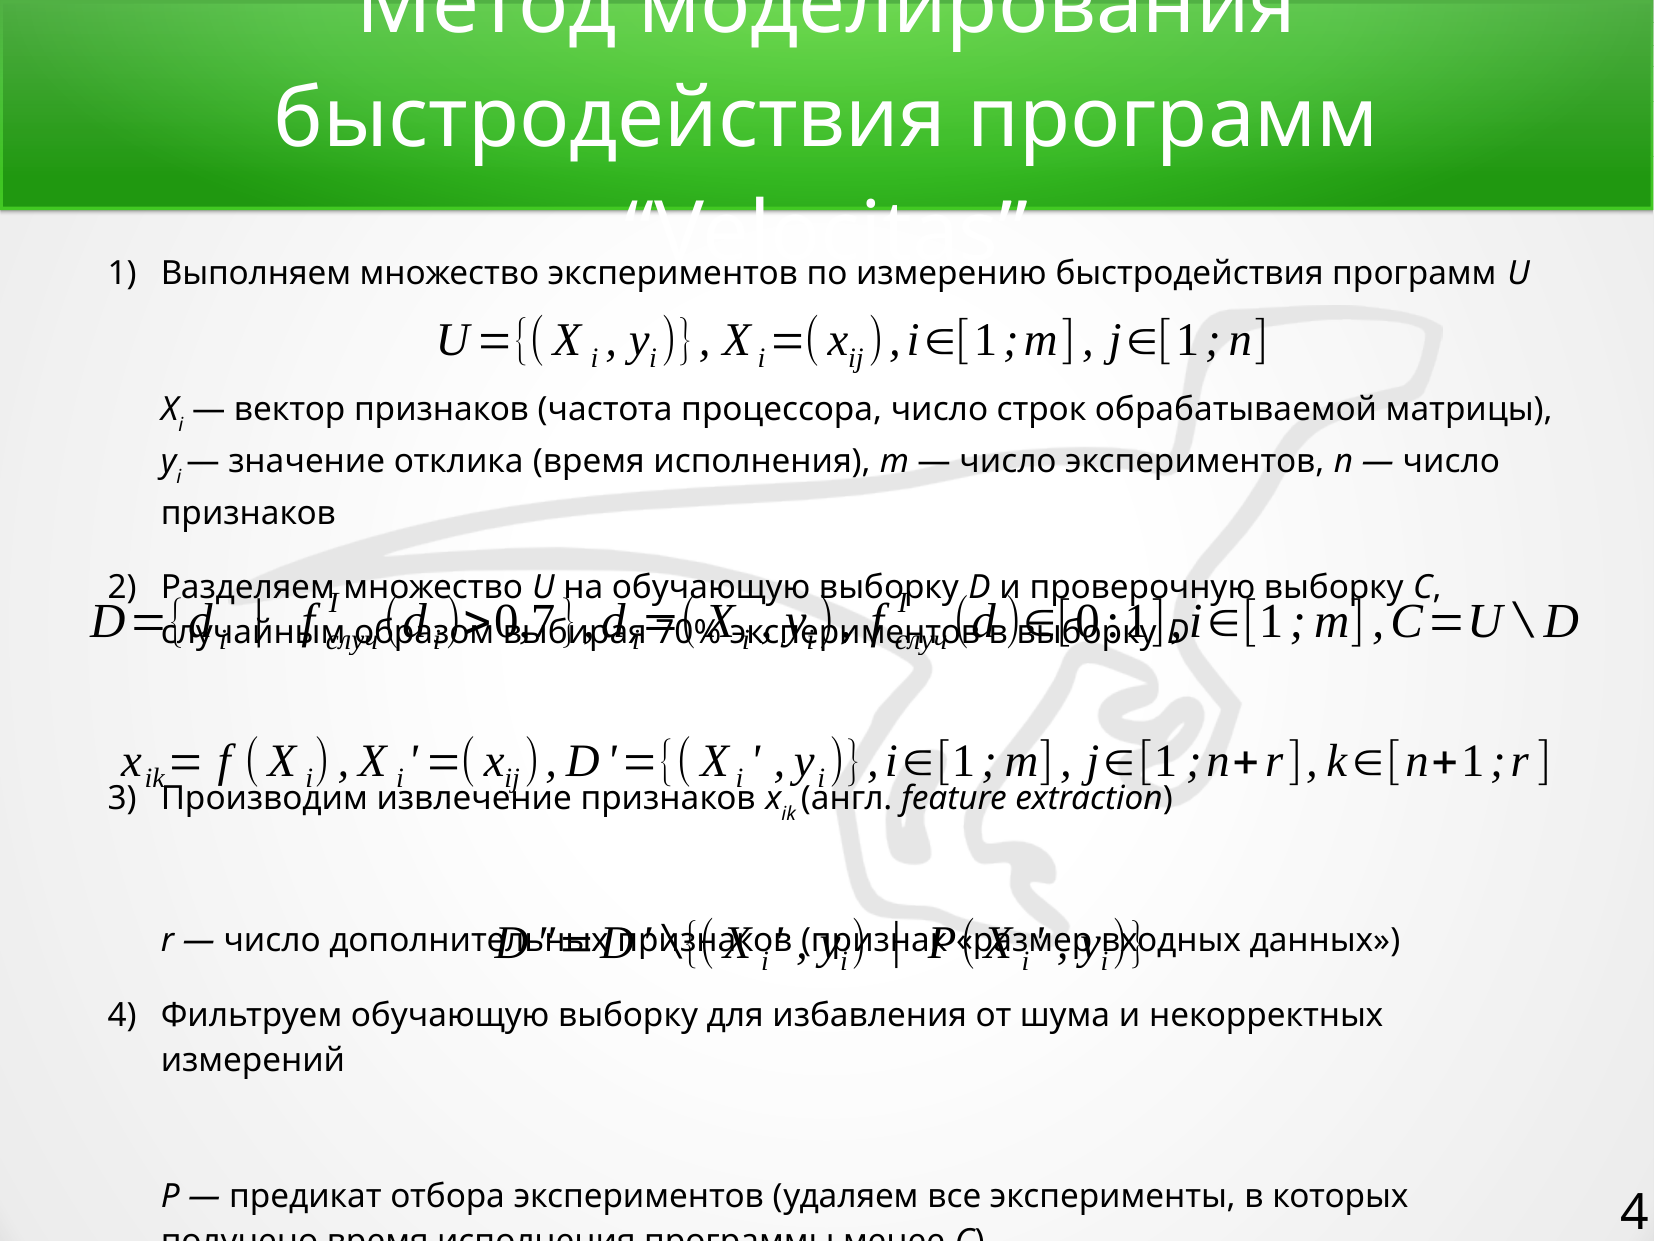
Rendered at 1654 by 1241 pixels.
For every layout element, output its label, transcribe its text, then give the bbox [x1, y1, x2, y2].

chart [106, 735, 1561, 796]
list Выполняем множество экспериментов по измерению быстродействия программ U Xi — вектор признаков (частота процессора, число строк обрабатываемой матрицы), yi — значение отклика (время исполнения), m — число экспериментов, n — число признаков Разделяем множество U на обучающую выборку D и проверочную выборку C, случайным образом выбирая 70% экспериментов в выборку D Производим извлечение признаков xik (англ. feature extraction) r — число дополнительных признаков (признак «размер входных данных») Фильтруем обучающую выборку для избавления от шума и некорректных измерений P — предикат отбора экспериментов (удаляем все эксперименты, в которых получено время исполнения программы менее C) [90, 248, 1561, 585]
chart [480, 917, 1159, 978]
chart [75, 585, 1593, 655]
list Выполняем множество экспериментов по измерению быстродействия программ U Xi — вектор признаков (частота процессора, число строк обрабатываемой матрицы), yi — значение отклика (время исполнения), m — число экспериментов, n — число признаков Разделяем множество U на обучающую выборку D и проверочную выборку C, случайным образом выбирая 70% экспериментов в выборку D Производим извлечение признаков xik (англ. feature extraction) r — число дополнительных признаков (признак «размер входных данных») Фильтруем обучающую выборку для избавления от шума и некорректных измерений P — предикат отбора экспериментов (удаляем все эксперименты, в которых получено время исполнения программы менее C) [90, 655, 1561, 1186]
title Метод моделирования быстродействия программ “Velocitas” [82, 13, 1571, 215]
chart [423, 314, 1279, 376]
